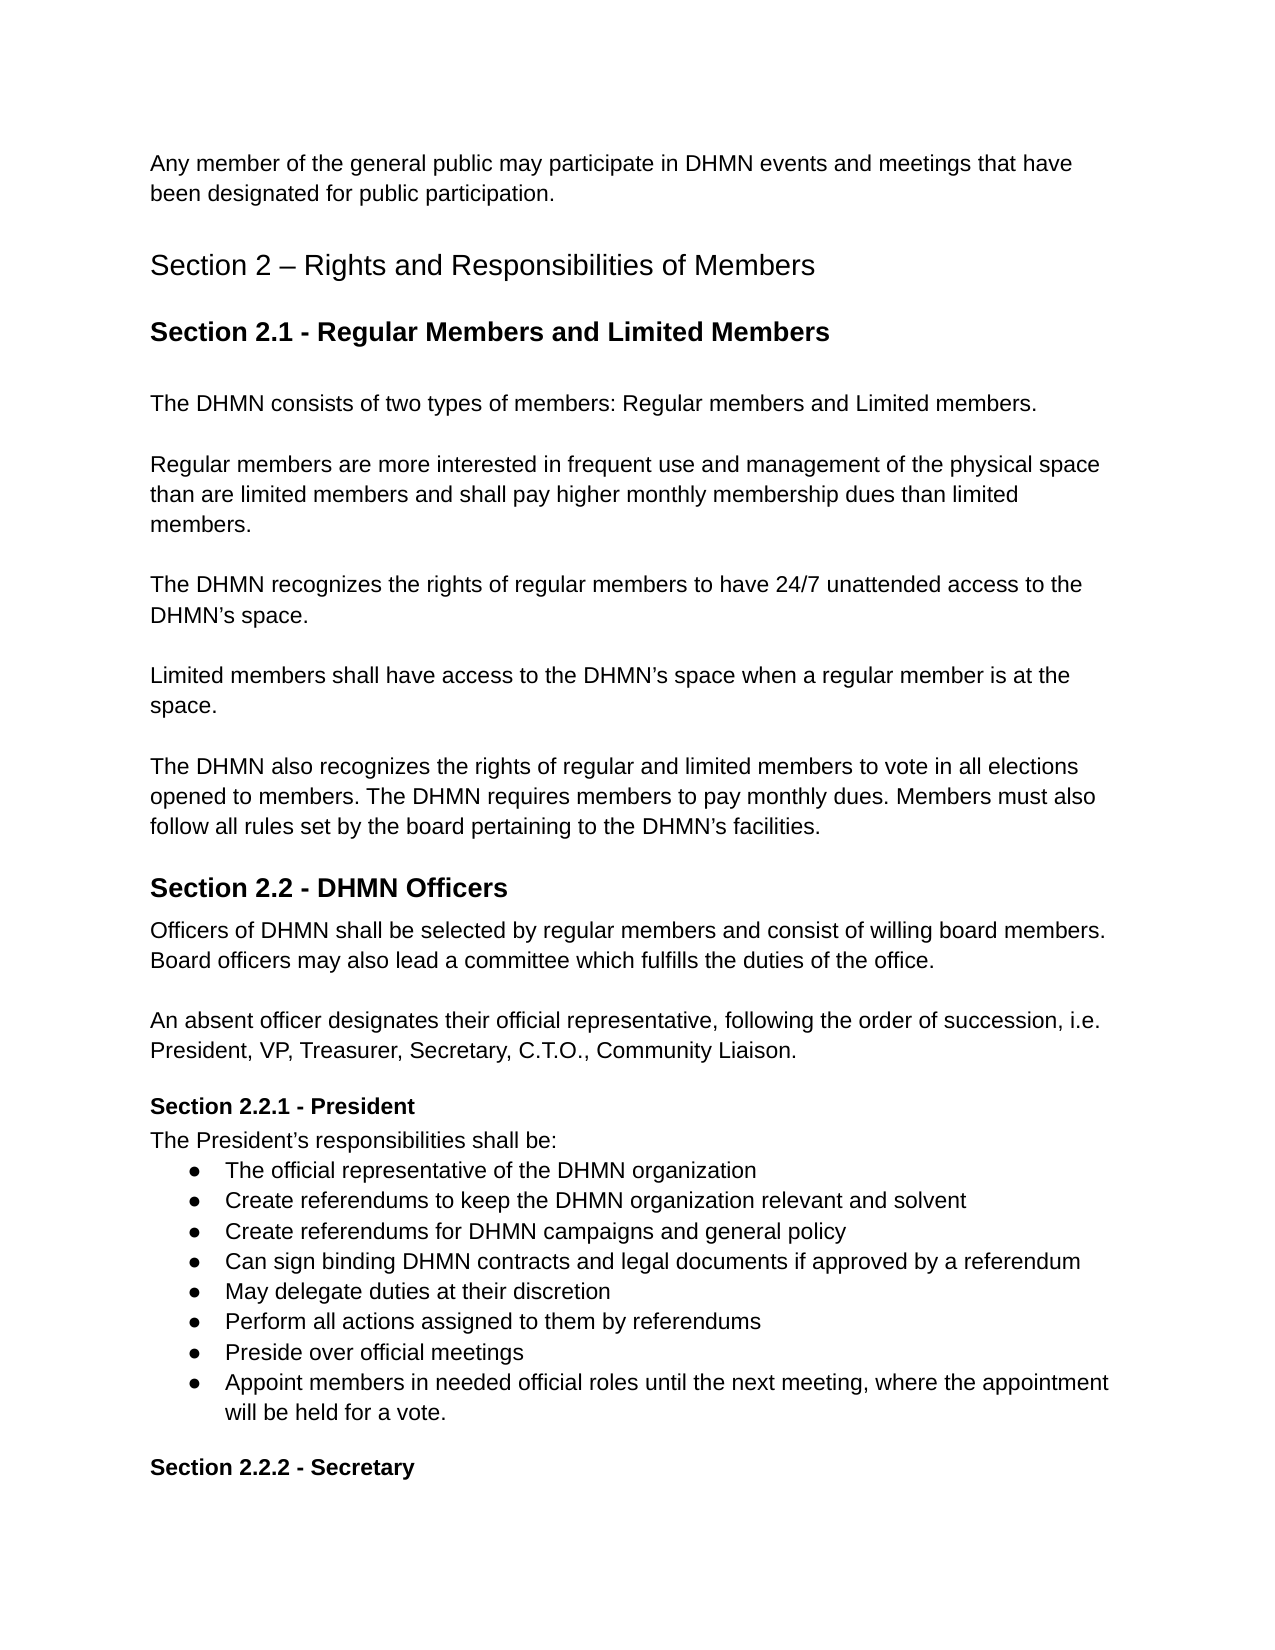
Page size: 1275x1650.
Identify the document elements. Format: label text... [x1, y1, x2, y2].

list Create referendums to keep the DHMN organization relevant and solvent [187, 1187, 1125, 1214]
text An absent officer designates their official representative, following the order of succession, i.e. President, VP, Treasurer, Secretary, C.T.O., Community Liaison. [150, 1007, 1125, 1064]
list Perform all actions assigned to them by referendums [225, 1308, 1125, 1335]
text The DHMN also recognizes the rights of regular and limited members to vote in all elections opened to members. The DHMN requires members to pay monthly dues. Members must also follow all rules set by the board pertaining to the DHMN’s facilities. [150, 753, 1125, 839]
text Any member of the general public may participate in DHMN events and meetings that have been designated for public participation. [150, 150, 1125, 207]
subtitle Section 2.2.2 - Secretary [150, 1454, 1125, 1481]
text Regular members are more interested in frequent use and management of the physical space than are limited members and shall pay higher monthly membership dues than limited members. [150, 451, 1125, 537]
list Create referendums for DHMN campaigns and general policy [225, 1218, 1125, 1244]
text Officers of DHMN shall be selected by regular members and consist of willing board members. Board officers may also lead a committee which fulfills the duties of the office. [150, 917, 1125, 973]
subtitle Section 2.2 - DHMN Officers [150, 872, 1125, 904]
list Can sign binding DHMN contracts and legal documents if approved by a referendum [225, 1248, 1125, 1274]
subtitle Section 2 – Rights and Responsibilities of Members [150, 248, 1125, 281]
list May delegate duties at their discretion [225, 1278, 1125, 1304]
list The official representative of the DHMN organization [225, 1157, 1125, 1184]
subtitle Section 2.2.1 - President [150, 1093, 1125, 1119]
list Preside over official meetings [187, 1338, 1125, 1365]
text The DHMN consists of two types of members: Regular members and Limited members. [150, 390, 1125, 416]
text Limited members shall have access to the DHMN’s space when a regular member is at the space. [150, 662, 1125, 718]
list Appoint members in needed official roles until the next meeting, where the appointment will be held for a vote. [187, 1369, 1125, 1425]
text The President’s responsibilities shall be: [150, 1127, 1125, 1153]
text The DHMN recognizes the rights of regular members to have 24/7 unattended access to the DHMN’s space. [150, 571, 1125, 628]
subtitle Section 2.1 - Regular Members and Limited Members [150, 316, 1125, 347]
